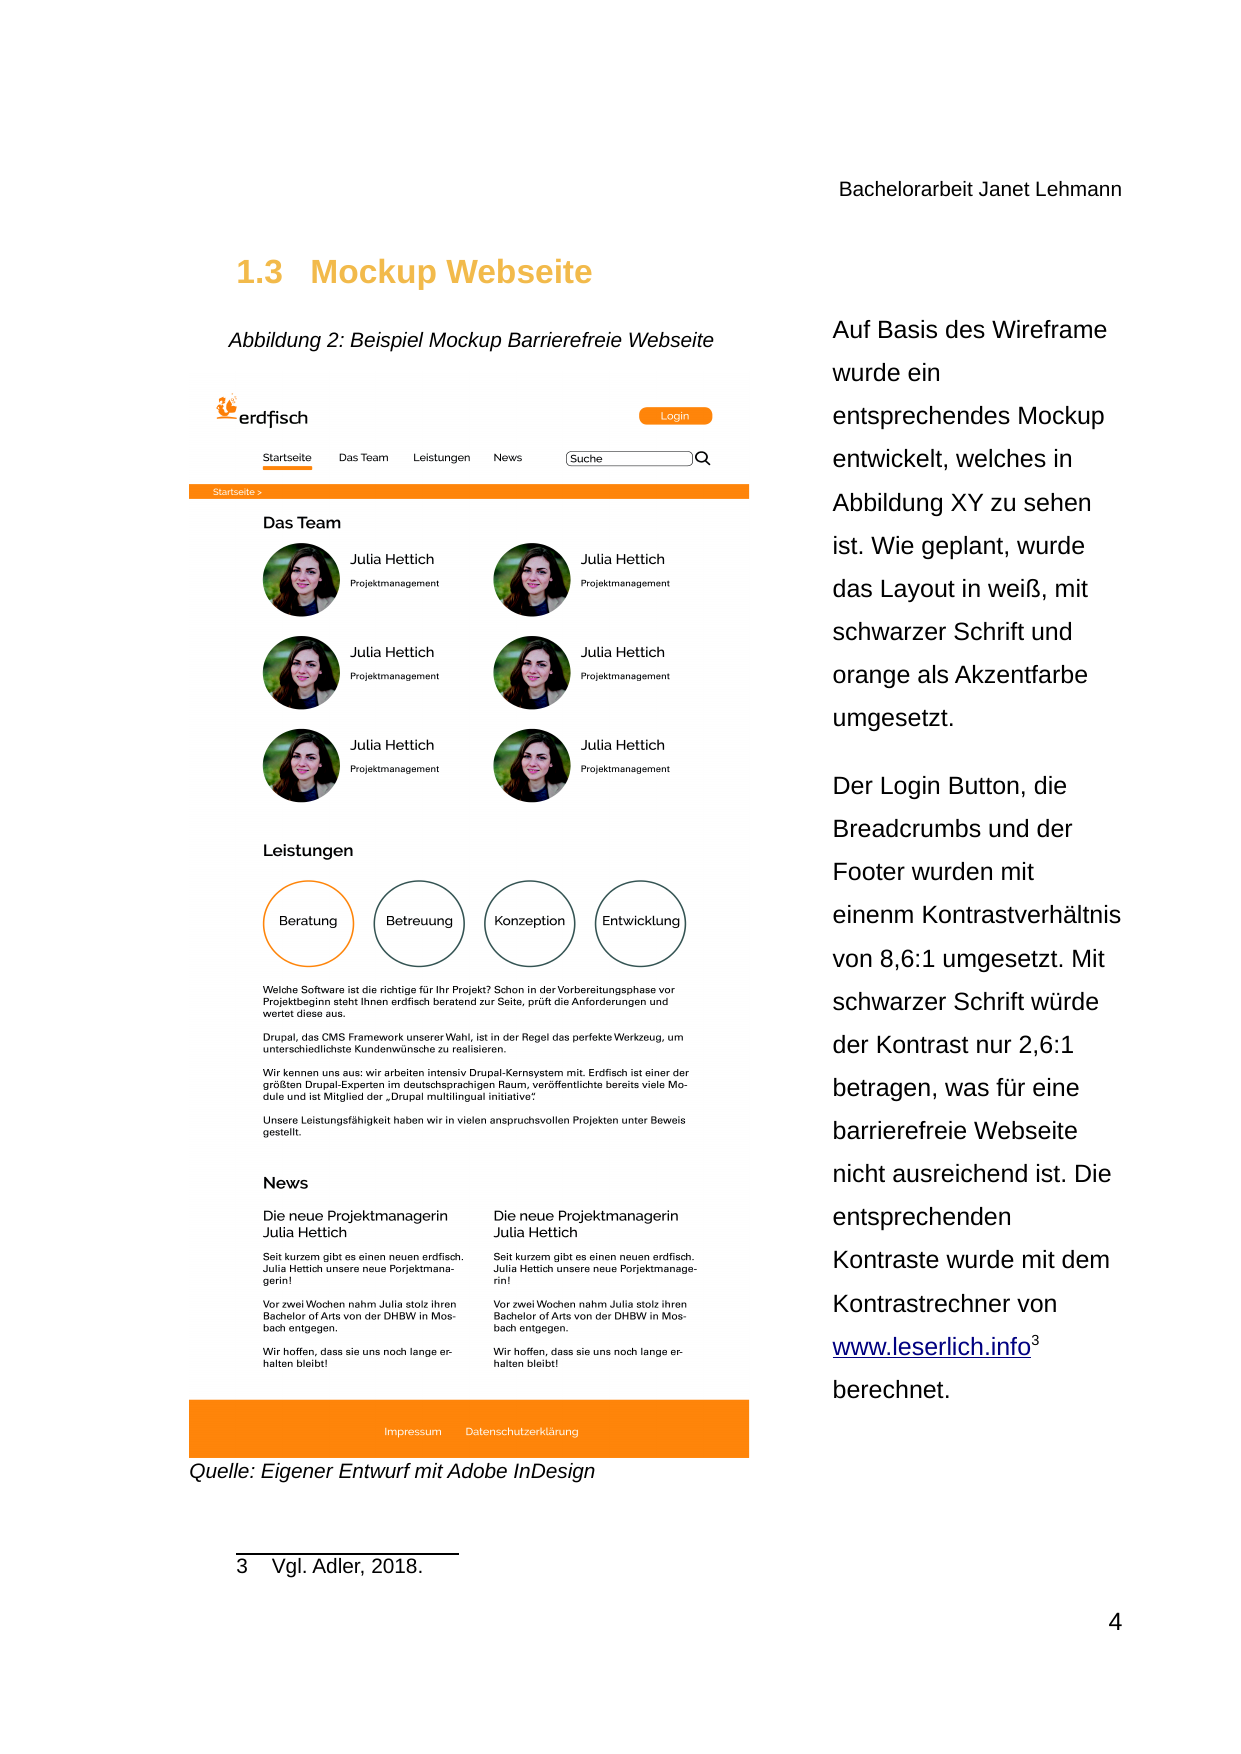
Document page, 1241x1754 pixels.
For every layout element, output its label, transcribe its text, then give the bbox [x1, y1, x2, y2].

text [189, 359, 761, 371]
subtitle Mockup Webseite [236, 251, 1122, 290]
text Abbildung 2: Beispiel Mockup Barrierefreie Webseite [228, 328, 736, 352]
text Vgl. Adler, 2018. [236, 1554, 1122, 1578]
picture [189, 371, 750, 1458]
text Der Login Button, die Breadcrumbs und der Footer wurden mit einenm Kontrastverhältnis von 8,6:1 umgesetzt. Mit schwarzer Schrift würde der Kontrast nur 2,6:1 betragen, was für eine barrierefreie Webseite nicht ausreichend ist. Die entsprechenden Kontraste wurde mit dem Kontrastrechner von www.leserlich.info berechnet. [832, 771, 1122, 1403]
text Quelle: Eigener Entwurf mit Adobe InDesign [189, 1458, 761, 1482]
text Auf Basis des Wireframe wurde ein entsprechendes Mockup entwickelt, welches in Abbildung XY zu sehen ist. Wie geplant, wurde das Layout in weiß, mit schwarzer Schrift und orange als Akzentfarbe umgesetzt. [228, 303, 1122, 1502]
